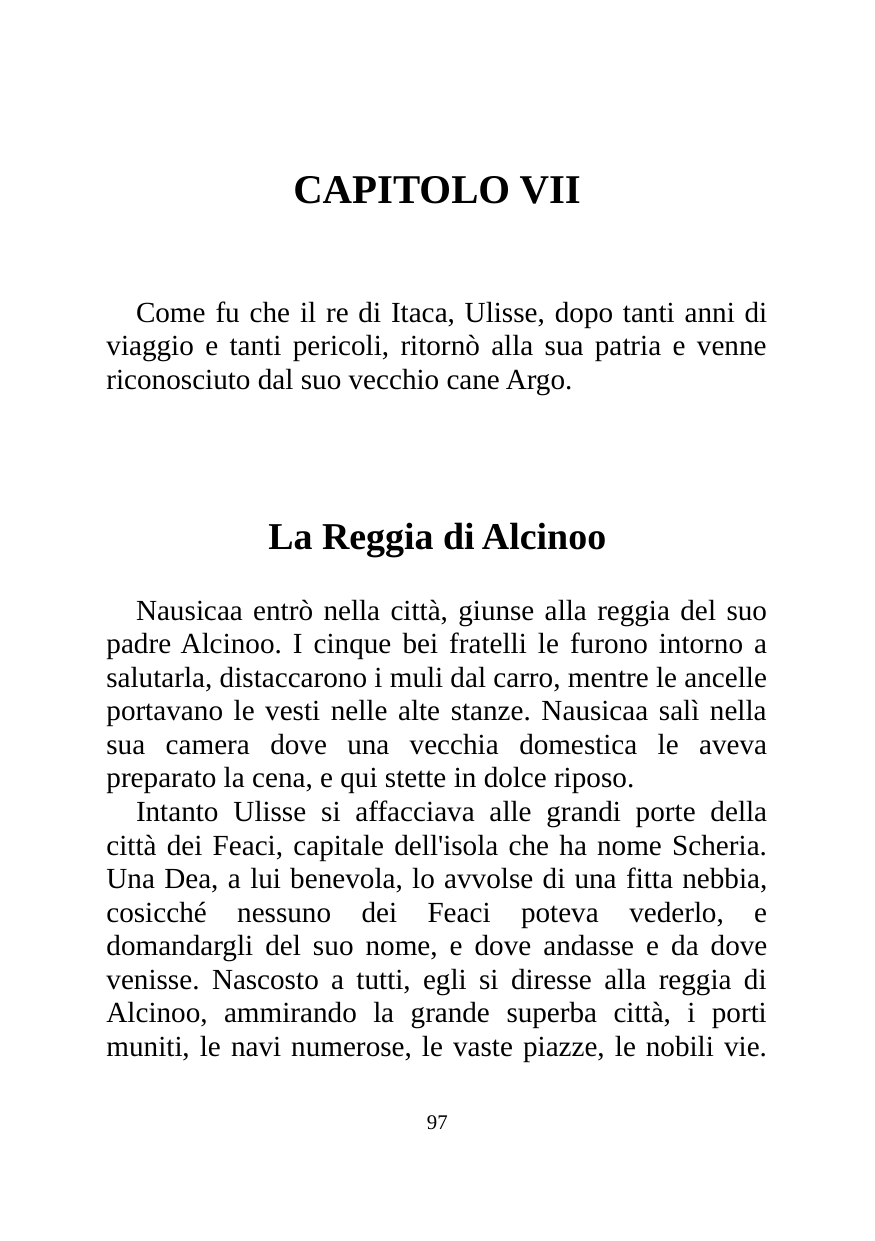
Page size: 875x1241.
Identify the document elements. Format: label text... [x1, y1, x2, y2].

text Intanto Ulisse si affacciava alle grandi porte della città dei Feaci, capitale dell'isola che ha nome Scheria. Una Dea, a lui benevola, lo avvolse di una fitta nebbia, cosicché nessuno dei Feaci poteva vederlo, e domandargli del suo nome, e dove andasse e da dove venisse. Nascosto a tutti, egli si diresse alla reggia di Alcinoo, ammirando la grande superba città, i porti muniti, le navi numerose, le vaste piazze, le nobili vie. [106, 794, 768, 1062]
text Come fu che il re di Itaca, Ulisse, dopo tanti anni di viaggio e tanti pericoli, ritornò alla sua patria e venne riconosciuto dal suo vecchio cane Argo. [106, 295, 768, 396]
subtitle CAPITOLO VII [106, 165, 768, 212]
subtitle La Reggia di Alcinoo [106, 514, 768, 557]
text Nausicaa entrò nella città, giunse alla reggia del suo padre Alcinoo. I cinque bei fratelli le furono intorno a salutarla, distaccarono i muli dal carro, mentre le ancelle portavano le vesti nelle alte stanze. Nausicaa salì nella sua camera dove una vecchia domestica le aveva preparato la cena, e qui stette in dolce riposo. [106, 593, 768, 794]
